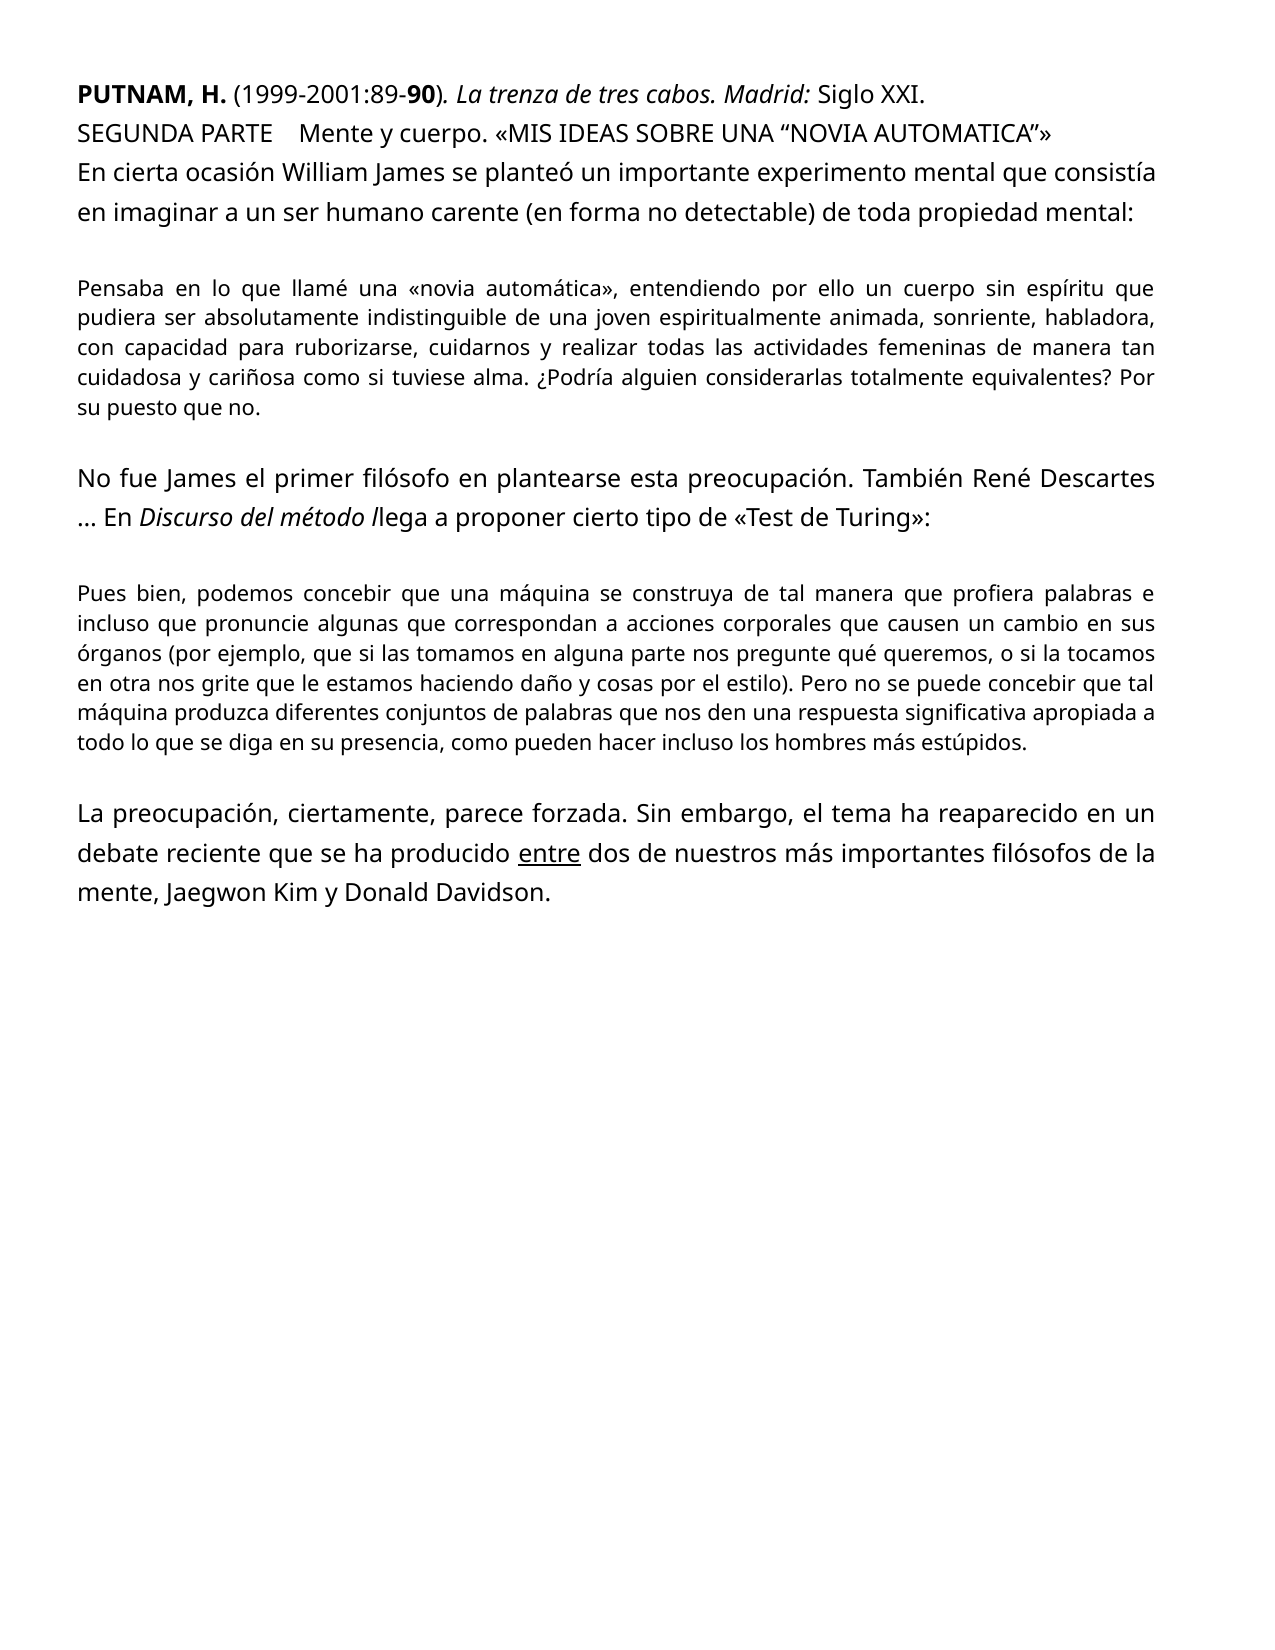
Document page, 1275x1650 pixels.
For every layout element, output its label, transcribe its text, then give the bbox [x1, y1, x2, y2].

text Pues bien, podemos concebir que una máquina se construya de tal manera que profiera palabras e incluso que pronuncie algunas que correspondan a acciones corporales que causen un cambio en sus órganos (por ejemplo, que si las tomamos en alguna parte nos pregunte qué queremos, o si la tocamos en otra nos grite que le estamos haciendo daño y cosas por el estilo). Pero no se puede concebir que tal máquina produzca diferentes conjuntos de palabras que nos den una respuesta significativa apropiada a todo lo que se diga en su presencia, como pueden hacer incluso los hombres más estúpidos. [77, 578, 1157, 757]
text PUTNAM, H. (1999-2001:89-90). La trenza de tres cabos. Madrid: Siglo XXI. [77, 77, 1157, 111]
text SEGUNDA PARTE Mente y cuerpo. «MIS IDEAS SOBRE UNA “NOVIA AUTOMATICA”» [77, 116, 1157, 150]
text La preocupación, ciertamente, parece forzada. Sin embargo, el tema ha reaparecido en un debate reciente que se ha producido entre dos de nuestros más importantes filósofos de la mente, Jaegwon Kim y Donald Davidson. [77, 796, 1157, 908]
text Pensaba en lo que llamé una «novia automática», entendiendo por ello un cuerpo sin espíritu que pudiera ser absolutamente indistinguible de una joven espiritualmente animada, sonriente, habladora, con capacidad para ruborizarse, cuidarnos y realizar todas las actividades femeninas de manera tan cuidadosa y cariñosa como si tuviese alma. ¿Podría alguien considerarlas totalmente equivalentes? Por su puesto que no. [77, 273, 1157, 422]
text En cierta ocasión William James se planteó un importante experimento mental que consistía en imaginar a un ser humano carente (en forma no detectable) de toda propiedad mental: [77, 155, 1157, 228]
text No fue James el primer filósofo en plantearse esta preocupación. También René Descartes … En Discurso del método llega a proponer cierto tipo de «Test de Turing»: [77, 461, 1157, 534]
